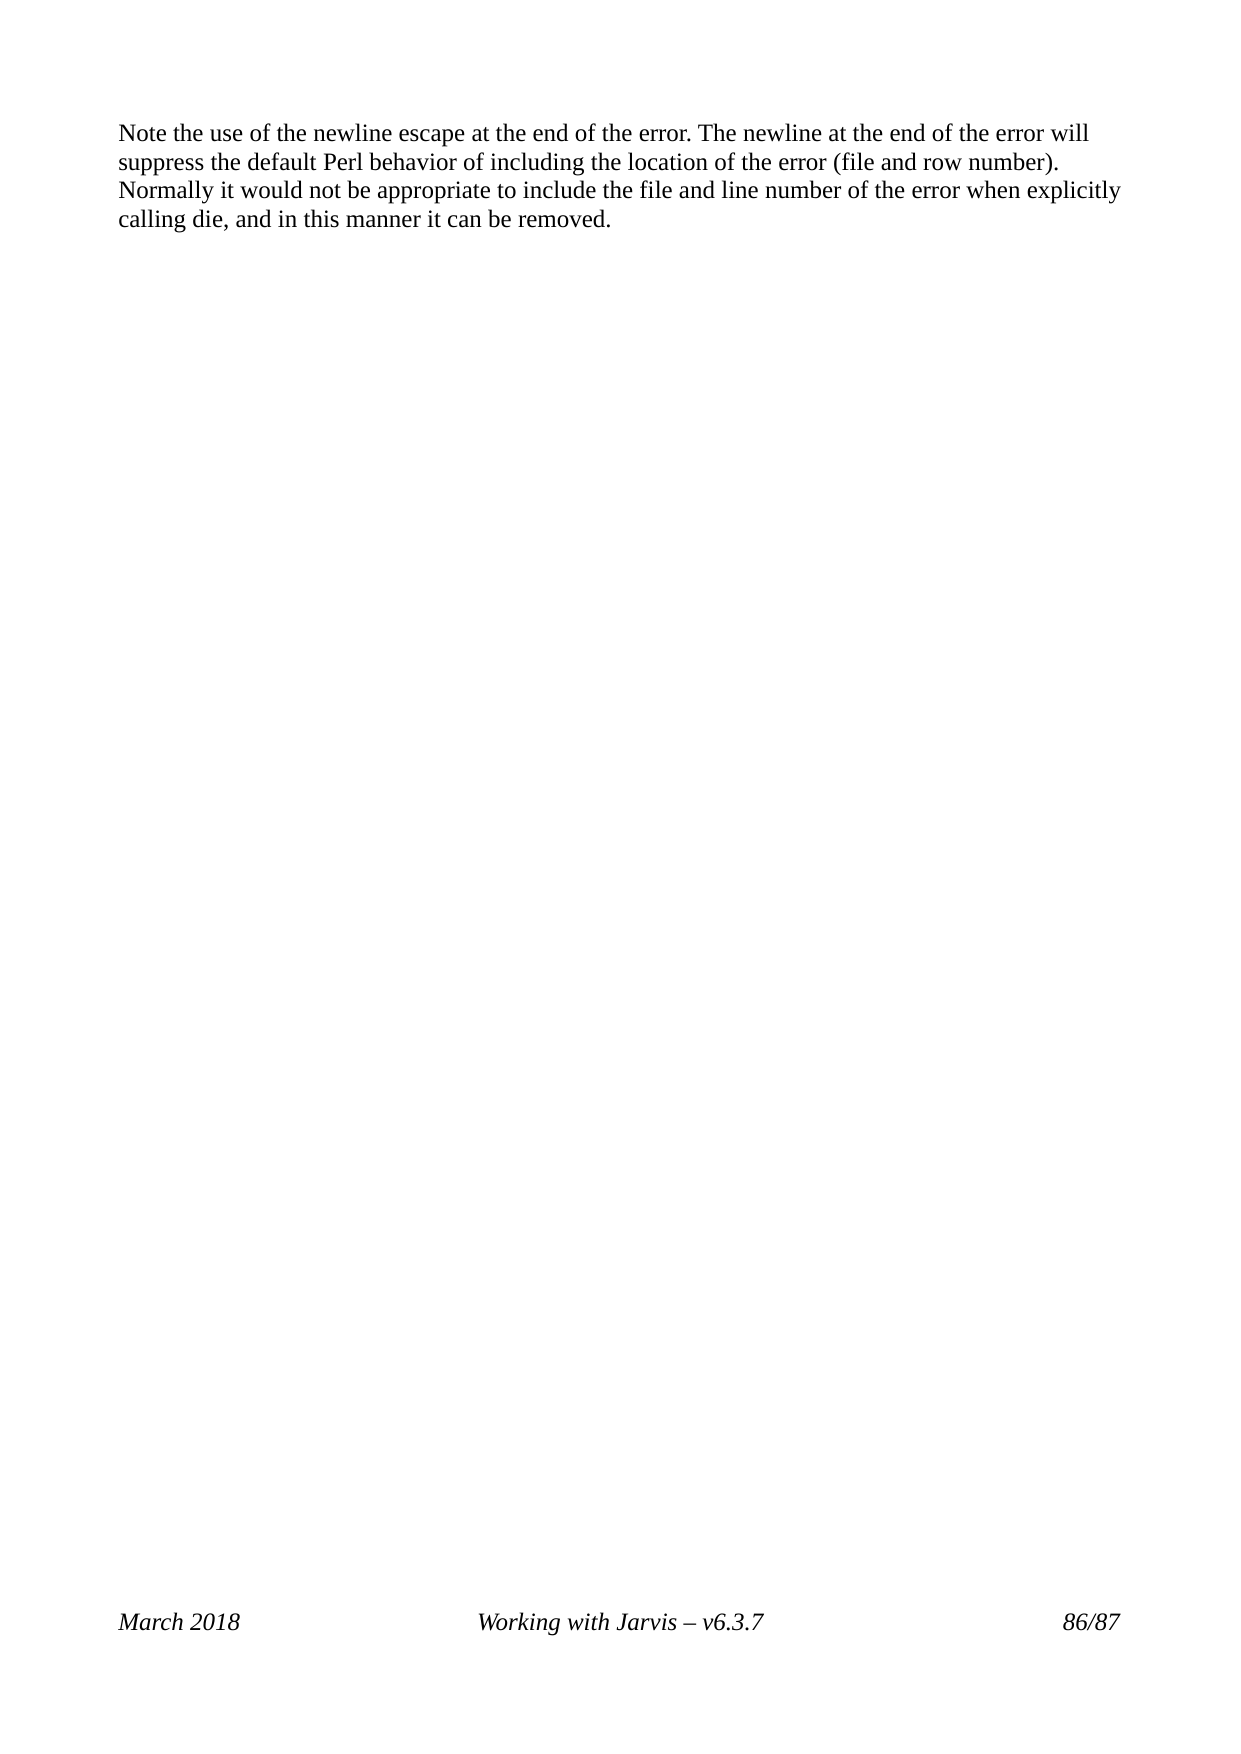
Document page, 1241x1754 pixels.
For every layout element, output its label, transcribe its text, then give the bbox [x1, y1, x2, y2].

text Note the use of the newline escape at the end of the error. The newline at the end of the error will suppress the default Perl behavior of including the location of the error (file and row number). Normally it would not be appropriate to include the file and line number of the error when explicitly calling die, and in this manner it can be removed. [118, 118, 1122, 233]
